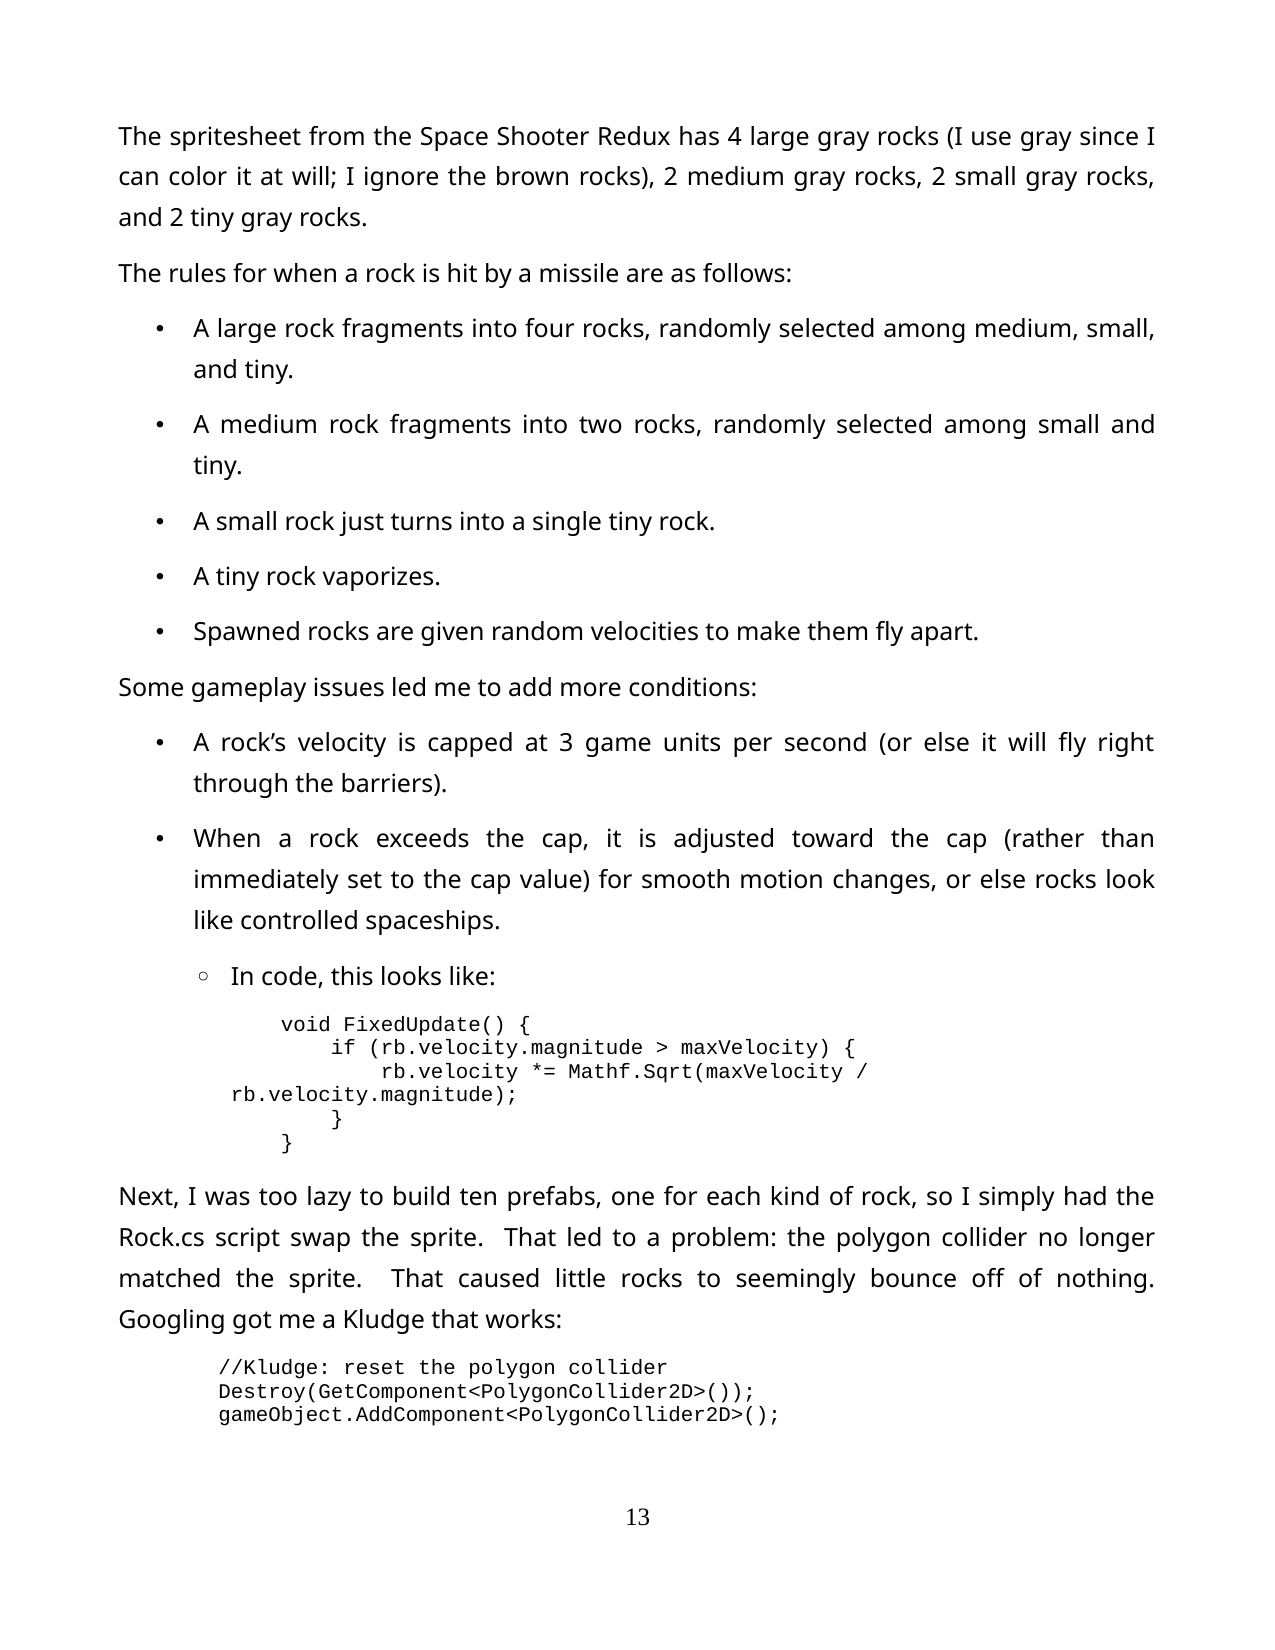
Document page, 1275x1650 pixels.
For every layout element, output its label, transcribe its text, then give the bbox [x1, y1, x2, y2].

list A small rock just turns into a single tiny rock. [156, 503, 1157, 537]
list rb.velocity *= Mathf.Sqrt(maxVelocity / rb.velocity.magnitude); [193, 1061, 1157, 1108]
list A rock’s velocity is capped at 3 game units per second (or else it will fly right through the barriers). [156, 725, 1157, 800]
text //Kludge: reset the polygon collider [118, 1357, 1157, 1381]
text The spritesheet from the Space Shooter Redux has 4 large gray rocks (I use gray since I can color it at will; I ignore the brown rocks), 2 medium gray rocks, 2 small gray rocks, and 2 tiny gray rocks. [118, 118, 1157, 234]
text Destroy(GetComponent<PolygonCollider2D>()); [118, 1381, 1157, 1404]
list Spawned rocks are given random velocities to make them fly apart. [156, 614, 1157, 648]
text gameObject.AddComponent<PolygonCollider2D>(); [118, 1404, 1157, 1428]
list } [193, 1108, 1157, 1132]
text Next, I was too lazy to build ten prefabs, one for each kind of rock, so I simply had the Rock.cs script swap the sprite. That led to a problem: the polygon collider no longer matched the sprite. That caused little rocks to seemingly bounce off of nothing. Googling got me a Kludge that works: [118, 1179, 1157, 1336]
list if (rb.velocity.magnitude > maxVelocity) { [193, 1037, 1157, 1061]
list void FixedUpdate() { [193, 1013, 1157, 1037]
text The rules for when a rock is hit by a missile are as follows: [118, 255, 1157, 289]
text Some gameplay issues led me to add more conditions: [118, 669, 1157, 703]
list When a rock exceeds the cap, it is adjusted toward the cap (rather than immediately set to the cap value) for smooth motion changes, or else rocks look like controlled spaceships. [156, 821, 1157, 937]
list } [193, 1132, 1157, 1155]
list A medium rock fragments into two rocks, randomly selected among small and tiny. [156, 407, 1157, 482]
list A large rock fragments into four rocks, randomly selected among medium, small, and tiny. [156, 311, 1157, 386]
list A tiny rock vaporizes. [156, 558, 1157, 593]
list In code, this looks like: [193, 958, 1157, 992]
